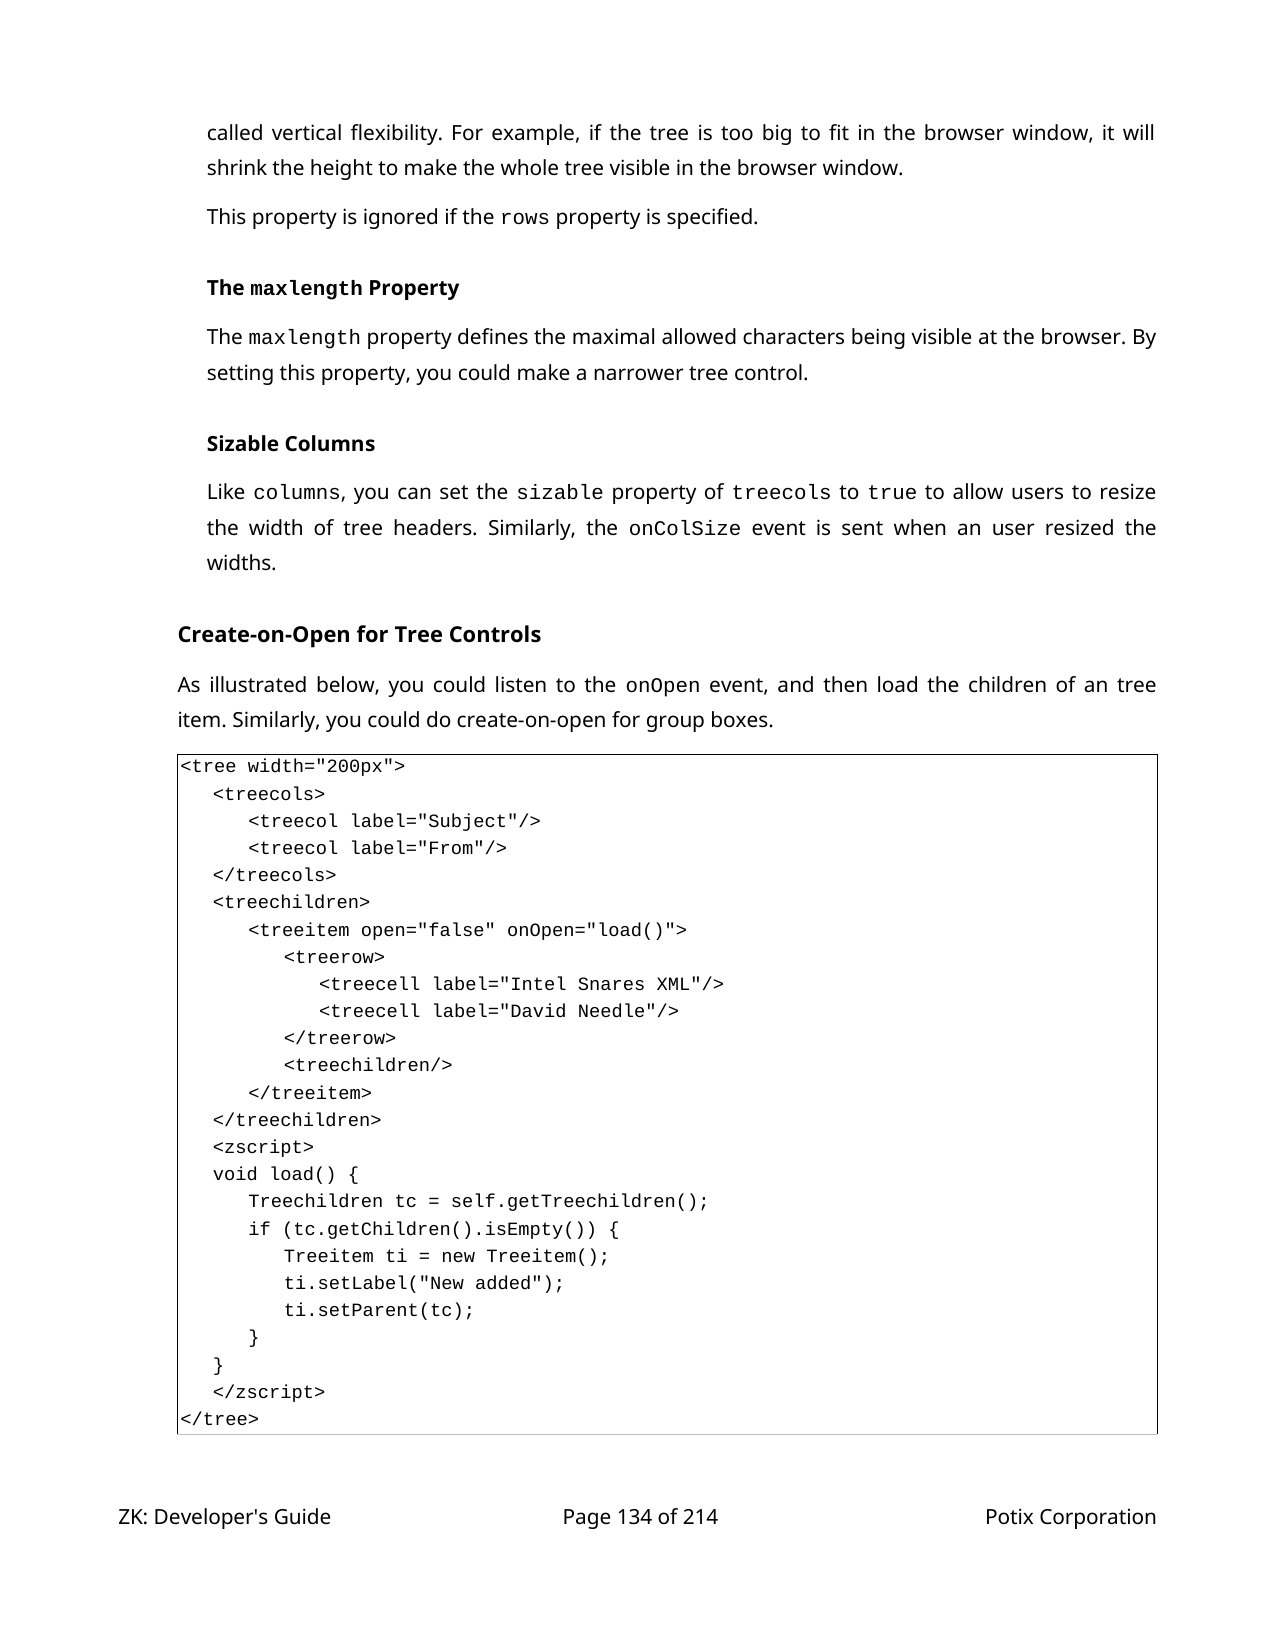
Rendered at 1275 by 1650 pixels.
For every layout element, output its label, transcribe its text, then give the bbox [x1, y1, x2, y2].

text As illustrated below, you could listen to the onOpen event, and then load the children of an tree item. Similarly, you could do create-on-open for group boxes. [177, 670, 1157, 734]
text <zscript> [178, 1135, 1157, 1159]
subtitle The maxlength Property [207, 273, 1157, 302]
text if (tc.getChildren().isEmpty()) { [178, 1216, 1157, 1241]
text </tree> [178, 1407, 1157, 1434]
text The maxlength property defines the maximal allowed characters being visible at the browser. By setting this property, you could make a narrower tree control. [207, 322, 1157, 386]
text <treecell label="David Needle"/> [178, 999, 1157, 1023]
text Treechildren tc = self.getTreechildren(); [178, 1189, 1157, 1213]
text <treechildren> [178, 890, 1157, 914]
text void load() { [178, 1162, 1157, 1186]
text <treecol label="Subject"/> [178, 809, 1157, 833]
text </treechildren> [178, 1108, 1157, 1132]
text <treecols> [178, 781, 1157, 806]
subtitle Sizable Columns [207, 429, 1157, 457]
text Treeitem ti = new Treeitem(); [178, 1244, 1157, 1268]
text } [178, 1352, 1157, 1377]
text called vertical flexibility. For example, if the tree is too big to fit in the browser window, it will shrink the height to make the whole tree visible in the browser window. [207, 118, 1157, 182]
text ti.setLabel("New added"); [178, 1271, 1157, 1295]
text </treecols> [178, 863, 1157, 887]
subtitle Create-on-Open for Tree Controls [177, 619, 1157, 649]
text This property is ignored if the rows property is specified. [207, 202, 1157, 231]
text </zscript> [178, 1379, 1157, 1404]
text <treerow> [178, 944, 1157, 969]
text </treerow> [178, 1026, 1157, 1050]
text <tree width="200px"> [178, 755, 1157, 778]
text <treecell label="Intel Snares XML"/> [178, 972, 1157, 996]
text ti.setParent(tc); [178, 1298, 1157, 1322]
text <treechildren/> [178, 1053, 1157, 1078]
text Like columns, you can set the sizable property of treecols to true to allow users to resize the width of tree headers. Similarly, the onColSize event is sent when an user resized the widths. [207, 477, 1157, 577]
text </treeitem> [178, 1081, 1157, 1105]
text } [178, 1325, 1157, 1349]
text <treeitem open="false" onOpen="load()"> [178, 917, 1157, 942]
text <treecol label="From"/> [178, 836, 1157, 860]
